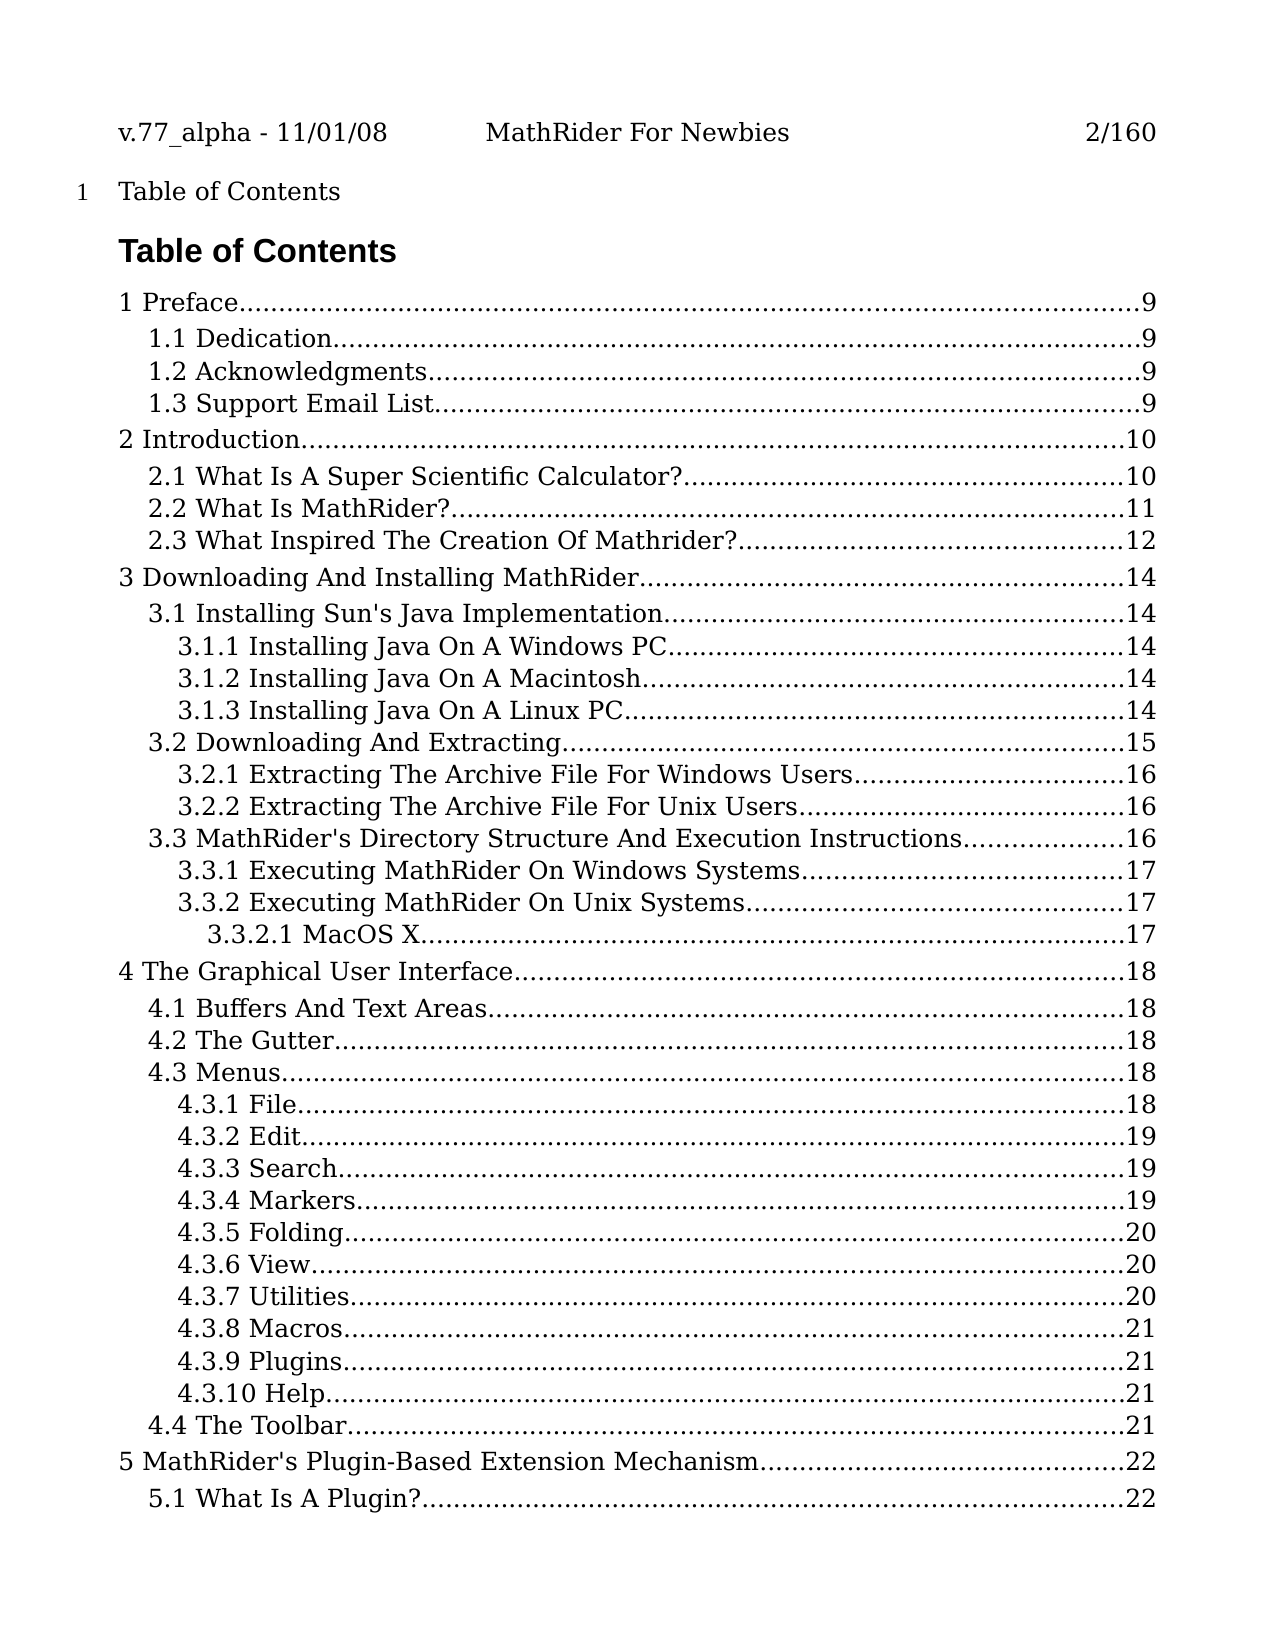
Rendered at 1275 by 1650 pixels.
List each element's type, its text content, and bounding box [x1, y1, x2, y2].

text 3.2.2 Extracting The Archive File For Unix Users 16 [177, 792, 1157, 821]
text 4.3.3 Search 19 [177, 1154, 1157, 1183]
text 3 Downloading And Installing MathRider 14 [118, 563, 1157, 592]
text 4.3.10 Help 21 [177, 1379, 1157, 1408]
text 3.2 Downloading And Extracting 15 [148, 728, 1157, 757]
text 3.3.2.1 MacOS X 17 [207, 920, 1157, 949]
text Table of Contents [118, 177, 1157, 206]
text 2.1 What Is A Super Scientific Calculator? 10 [148, 462, 1157, 491]
text 4.3.7 Utilities 20 [177, 1282, 1157, 1312]
text 5.1 What Is A Plugin? 22 [148, 1484, 1157, 1513]
text 4.3.4 Markers 19 [177, 1186, 1157, 1215]
text 4.3.9 Plugins 21 [177, 1347, 1157, 1376]
text 4.1 Buffers And Text Areas 18 [148, 994, 1157, 1023]
text 4.3.5 Folding 20 [177, 1218, 1157, 1247]
text 4.3.6 View 20 [177, 1250, 1157, 1279]
text 2 Introduction 10 [118, 425, 1157, 454]
text 2.3 What Inspired The Creation Of Mathrider? 12 [148, 526, 1157, 555]
text 3.1.3 Installing Java On A Linux PC 14 [177, 696, 1157, 725]
text 3.3.1 Executing MathRider On Windows Systems 17 [177, 856, 1157, 885]
text 4.3.8 Macros 21 [177, 1314, 1157, 1344]
text 3.3 MathRider's Directory Structure And Execution Instructions 16 [148, 824, 1157, 853]
text 3.2.1 Extracting The Archive File For Windows Users 16 [177, 760, 1157, 789]
text 3.1 Installing Sun's Java Implementation 14 [148, 599, 1157, 629]
text 4.3 Menus 18 [148, 1058, 1157, 1087]
text 1.1 Dedication 9 [148, 324, 1157, 354]
text 3.1.1 Installing Java On A Windows PC 14 [177, 632, 1157, 661]
text 1 Preface 9 [118, 288, 1157, 317]
text 4.3.2 Edit 19 [177, 1122, 1157, 1151]
text 1.3 Support Email List 9 [148, 389, 1157, 418]
text 4.3.1 File 18 [177, 1090, 1157, 1119]
text 4 The Graphical User Interface 18 [118, 957, 1157, 986]
subtitle Table of Contents [118, 231, 1157, 269]
text 4.4 The Toolbar 21 [148, 1411, 1157, 1440]
text 3.3.2 Executing MathRider On Unix Systems 17 [177, 888, 1157, 917]
text 2.2 What Is MathRider? 11 [148, 494, 1157, 523]
text 4.2 The Gutter 18 [148, 1026, 1157, 1055]
text 5 MathRider's Plugin-Based Extension Mechanism 22 [118, 1447, 1157, 1477]
text 1.2 Acknowledgments 9 [148, 357, 1157, 386]
text 3.1.2 Installing Java On A Macintosh 14 [177, 664, 1157, 693]
